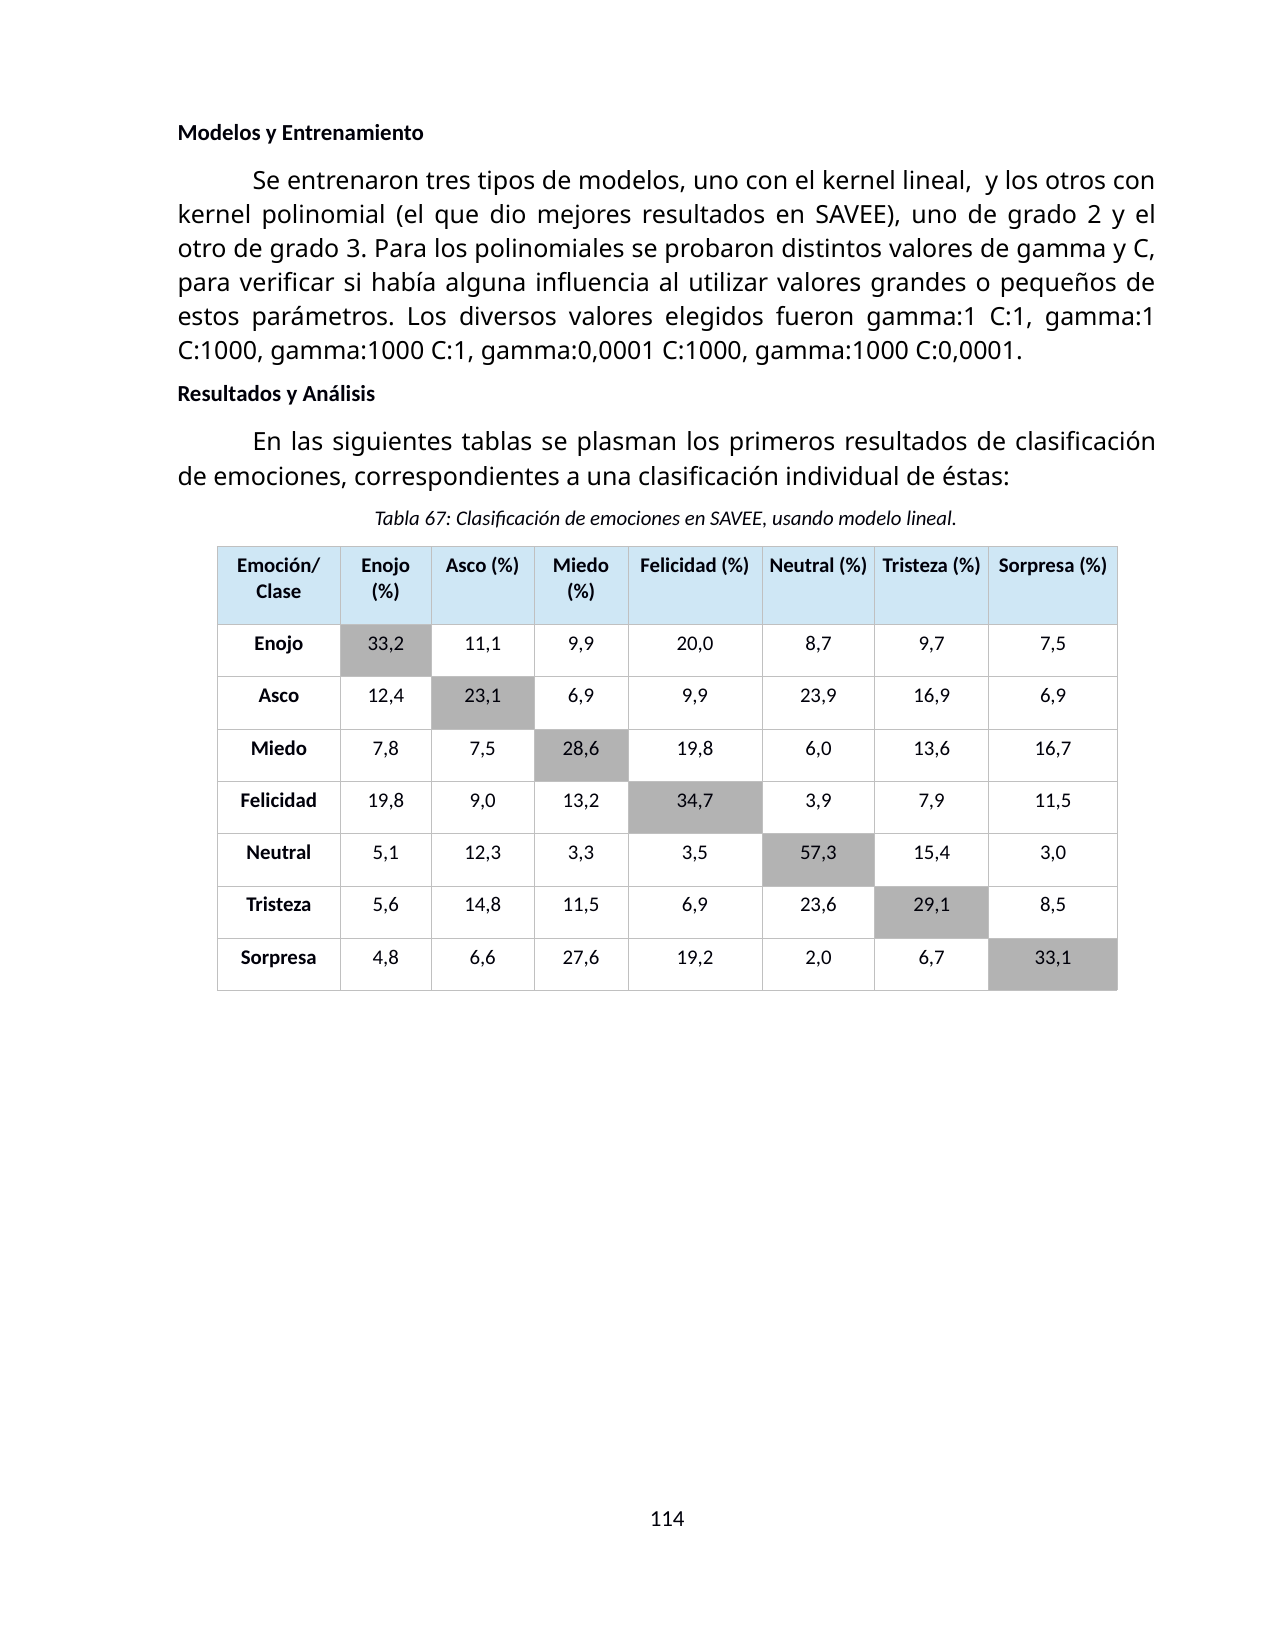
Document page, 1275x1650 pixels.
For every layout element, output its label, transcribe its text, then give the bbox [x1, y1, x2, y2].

subtitle Modelos y Entrenamiento [177, 118, 1157, 146]
table_cell 13,6 [875, 730, 988, 781]
table_cell Tristeza [218, 887, 340, 938]
table_cell 9,0 [432, 782, 534, 833]
table_cell 33,2 [341, 625, 431, 676]
table_cell 9,9 [629, 677, 762, 729]
table_cell 6,6 [432, 939, 534, 990]
table_cell 6,9 [535, 677, 628, 729]
text Se entrenaron tres tipos de modelos, uno con el kernel lineal, y los otros con kernel polinomial (el que dio mejores resultados en SAVEE), uno de grado 2 y el otro de grado 3. Para los polinomiales se probaron distintos valores de gamma y C, para verificar si había alguna influencia al utilizar valores grandes o pequeños de estos parámetros. Los diversos valores elegidos fueron gamma:1 C:1, gamma:1 C:1000, gamma:1000 C:1, gamma:0,0001 C:1000, gamma:1000 C:0,0001. [177, 163, 1157, 367]
table_cell 11,5 [535, 887, 628, 938]
table_header Enojo (%) [341, 547, 431, 624]
table_cell 6,9 [629, 887, 762, 938]
table_cell 6,0 [763, 730, 874, 781]
table_cell 11,1 [432, 625, 534, 676]
table_cell 3,0 [989, 834, 1117, 886]
table_cell 8,5 [989, 887, 1117, 938]
table_cell Neutral [218, 834, 340, 886]
table_cell 16,7 [989, 730, 1117, 781]
table_header Sorpresa (%) [989, 547, 1117, 624]
table_cell 57,3 [763, 834, 874, 886]
table_cell 19,8 [629, 730, 762, 781]
table_cell 23,1 [432, 677, 534, 729]
table_cell 7,8 [341, 730, 431, 781]
text Tabla 67: Clasificación de emociones en SAVEE, usando modelo lineal. [177, 505, 1157, 530]
text En las siguientes tablas se plasman los primeros resultados de clasificación de emociones, correspondientes a una clasificación individual de éstas: [177, 424, 1157, 492]
table_cell 14,8 [432, 887, 534, 938]
table_cell 6,7 [875, 939, 988, 990]
table_cell 28,6 [535, 730, 628, 781]
table_header Tristeza (%) [875, 547, 988, 624]
table_cell 3,5 [629, 834, 762, 886]
table_header Emoción/Clase [218, 547, 340, 624]
table_header Miedo (%) [535, 547, 628, 624]
table_cell 2,0 [763, 939, 874, 990]
table_cell 15,4 [875, 834, 988, 886]
table_cell 7,5 [989, 625, 1117, 676]
table_cell 7,5 [432, 730, 534, 781]
table_cell 33,1 [989, 939, 1117, 990]
table_cell 34,7 [629, 782, 762, 833]
table_cell 4,8 [341, 939, 431, 990]
table_cell 3,9 [763, 782, 874, 833]
table_header Felicidad (%) [629, 547, 762, 624]
table_cell 19,2 [629, 939, 762, 990]
table_cell 12,3 [432, 834, 534, 886]
table_cell 29,1 [875, 887, 988, 938]
table_cell 6,9 [989, 677, 1117, 729]
table_header Asco (%) [432, 547, 534, 624]
table_cell 7,9 [875, 782, 988, 833]
table_cell Asco [218, 677, 340, 729]
table_cell Miedo [218, 730, 340, 781]
table_cell 23,9 [763, 677, 874, 729]
table_cell Felicidad [218, 782, 340, 833]
subtitle Resultados y Análisis [177, 379, 1157, 407]
table_cell 9,9 [535, 625, 628, 676]
table_cell 27,6 [535, 939, 628, 990]
table_cell 11,5 [989, 782, 1117, 833]
table_cell Sorpresa [218, 939, 340, 990]
table_cell 12,4 [341, 677, 431, 729]
table_cell 13,2 [535, 782, 628, 833]
table_cell 20,0 [629, 625, 762, 676]
table_cell 16,9 [875, 677, 988, 729]
table_cell 23,6 [763, 887, 874, 938]
table_cell 8,7 [763, 625, 874, 676]
table_cell 3,3 [535, 834, 628, 886]
table_cell 5,6 [341, 887, 431, 938]
table_cell 5,1 [341, 834, 431, 886]
table_cell 9,7 [875, 625, 988, 676]
table_header Neutral (%) [763, 547, 874, 624]
table_cell Enojo [218, 625, 340, 676]
table_cell 19,8 [341, 782, 431, 833]
